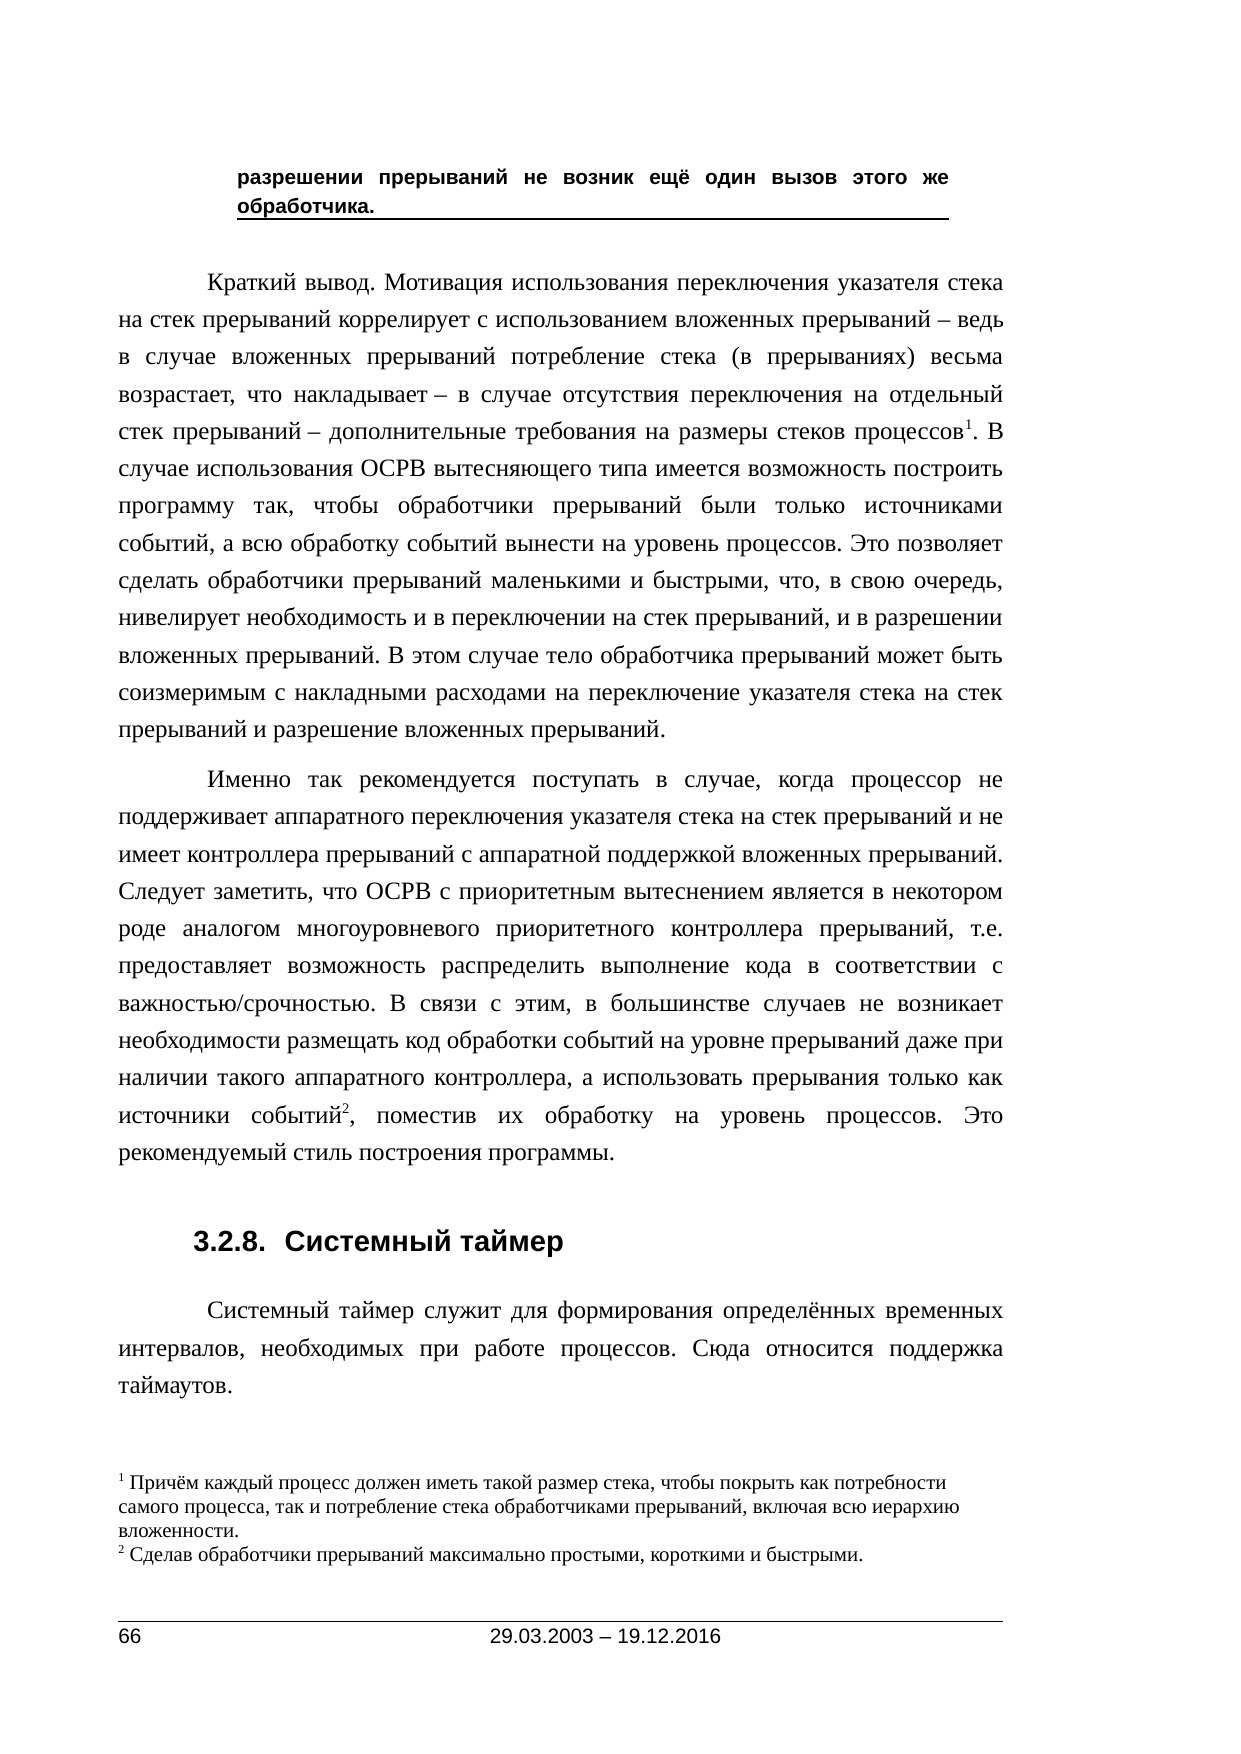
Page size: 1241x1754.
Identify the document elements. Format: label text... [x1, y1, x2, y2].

text Краткий вывод. Мотивация использования переключения указателя стека на стек прерываний коррелирует с использованием вложенных прерываний – ведь в случае вложенных прерываний потребление стека (в прерываниях) весьма возрастает, что накладывает – в случае отсутствия переключения на отдельный стек прерываний – дополнительные требования на размеры стеков процессов. В случае использования ОСРВ вытесняющего типа имеется возможность построить программу так, чтобы обработчики прерываний были только источниками событий, а всю обработку событий вынести на уровень процессов. Это позволяет сделать обработчики прерываний маленькими и быстрыми, что, в свою очередь, нивелирует необходимость и в переключении на стек прерываний, и в разрешении вложенных прерываний. В этом случае тело обработчика прерываний может быть соизмеримым с накладными расходами на переключение указателя стека на стек прерываний и разрешение вложенных прерываний. [118, 267, 1004, 743]
text Сделав обработчики прерываний максимально простыми, короткими и быстрыми. [118, 1542, 1004, 1566]
text разрешении прерываний не возник ещё один вызов этого же обработчика. [237, 165, 949, 218]
subtitle Системный таймер [193, 1224, 886, 1258]
text Именно так рекомендуется поступать в случае, когда процессор не поддерживает аппаратного переключения указателя стека на стек прерываний и не имеет контроллера прерываний с аппаратной поддержкой вложенных прерываний. Следует заметить, что ОСРВ с приоритетным вытеснением является в некотором роде аналогом многоуровневого приоритетного контроллера прерываний, т.е. предоставляет возможность распределить выполнение кода в соответствии с важностью/срочностью. В связи с этим, в большинстве случаев не возникает необходимости размещать код обработки событий на уровне прерываний даже при наличии такого аппаратного контроллера, а использовать прерывания только как источники событий, поместив их обработку на уровень процессов. Это рекомендуемый стиль построения программы. [118, 764, 1004, 1166]
text Причём каждый процесс должен иметь такой размер стека, чтобы покрыть как потребности самого процесса, так и потребление стека обработчиками прерываний, включая всю иерархию вложенности. [118, 1470, 1004, 1542]
text Системный таймер служит для формирования определённых временных интервалов, необходимых при работе процессов. Сюда относится поддержка таймаутов. [118, 1295, 1004, 1399]
